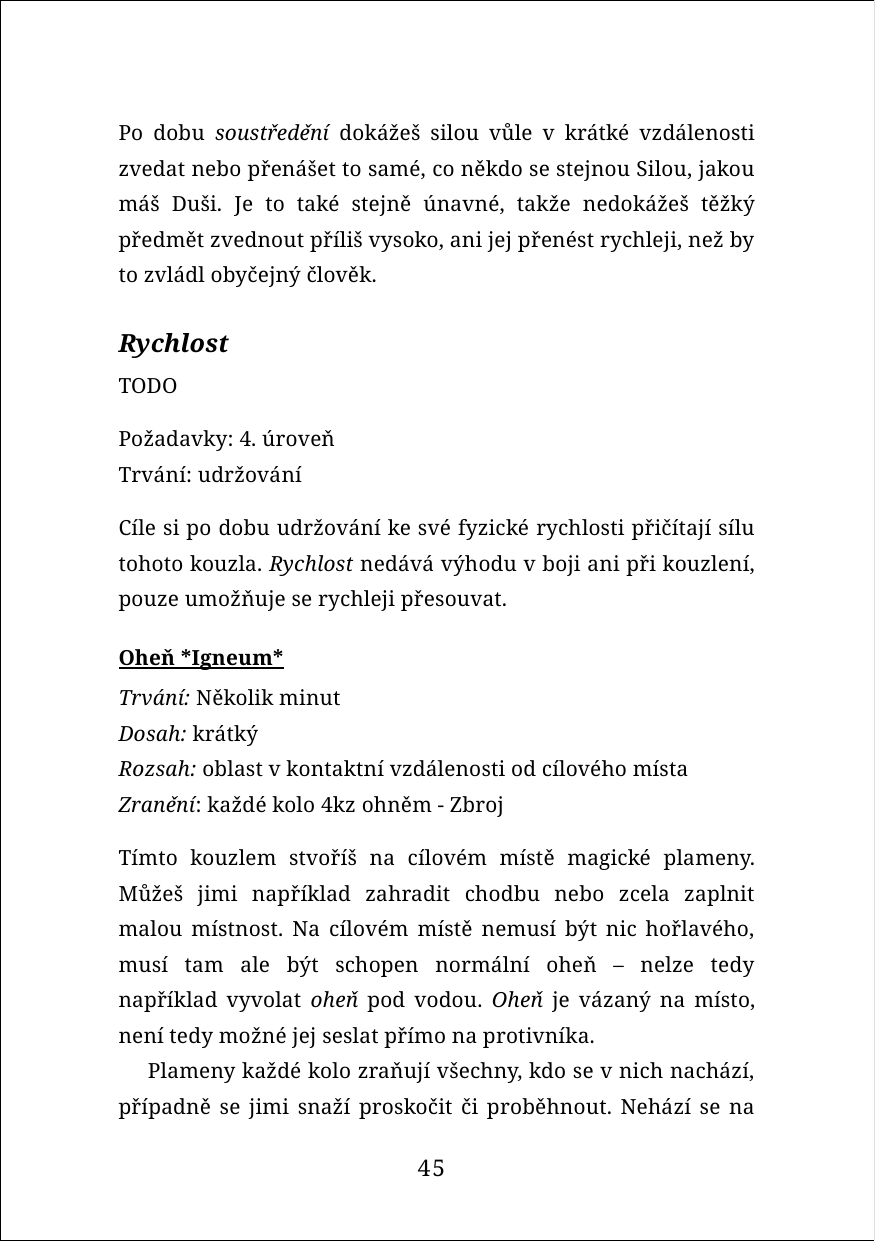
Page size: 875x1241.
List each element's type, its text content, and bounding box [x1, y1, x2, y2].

subtitle Rychlost [118, 325, 756, 359]
text Cíle si po dobu udržování ke své fyzické rychlosti přičítají sílu tohoto kouzla. Rychlost nedává výhodu v boji ani při kouzlení, pouze umožňuje se rychleji přesouvat. [118, 513, 756, 613]
text Tímto kouzlem stvoříš na cílovém místě magické plameny. Můžeš jimi například zahradit chodbu nebo zcela zaplnit malou místnost. Na cílovém místě nemusí být nic hořlavého, musí tam ale být schopen normální oheň – nelze tedy například vyvolat oheň pod vodou. Oheň je vázaný na místo, není tedy možné jej seslat přímo na protivníka. Plameny každé kolo zraňují všechny, kdo se v nich nachází, případně se jimi snaží proskočit či proběhnout. Nehází se na [118, 843, 756, 1120]
text TODO [118, 371, 756, 399]
text Trvání: Několik minut Dosah: krátký Rozsah: oblast v kontaktní vzdálenosti od cílového místa Zranění: každé kolo 4kz ohněm - Zbroj [118, 683, 756, 818]
text Po dobu soustředění dokážeš silou vůle v krátké vzdálenosti zvedat nebo přenášet to samé, co někdo se stejnou Silou, jakou máš Duši. Je to také stejně únavné, takže nedokážeš těžký předmět zvednout příliš vysoko, ani jej přenést rychleji, než by to zvládl obyčejný člověk. [118, 118, 756, 289]
subtitle Oheň *Igneum* [118, 643, 756, 672]
text Požadavky: 4. úroveň Trvání: udržování [118, 424, 756, 488]
